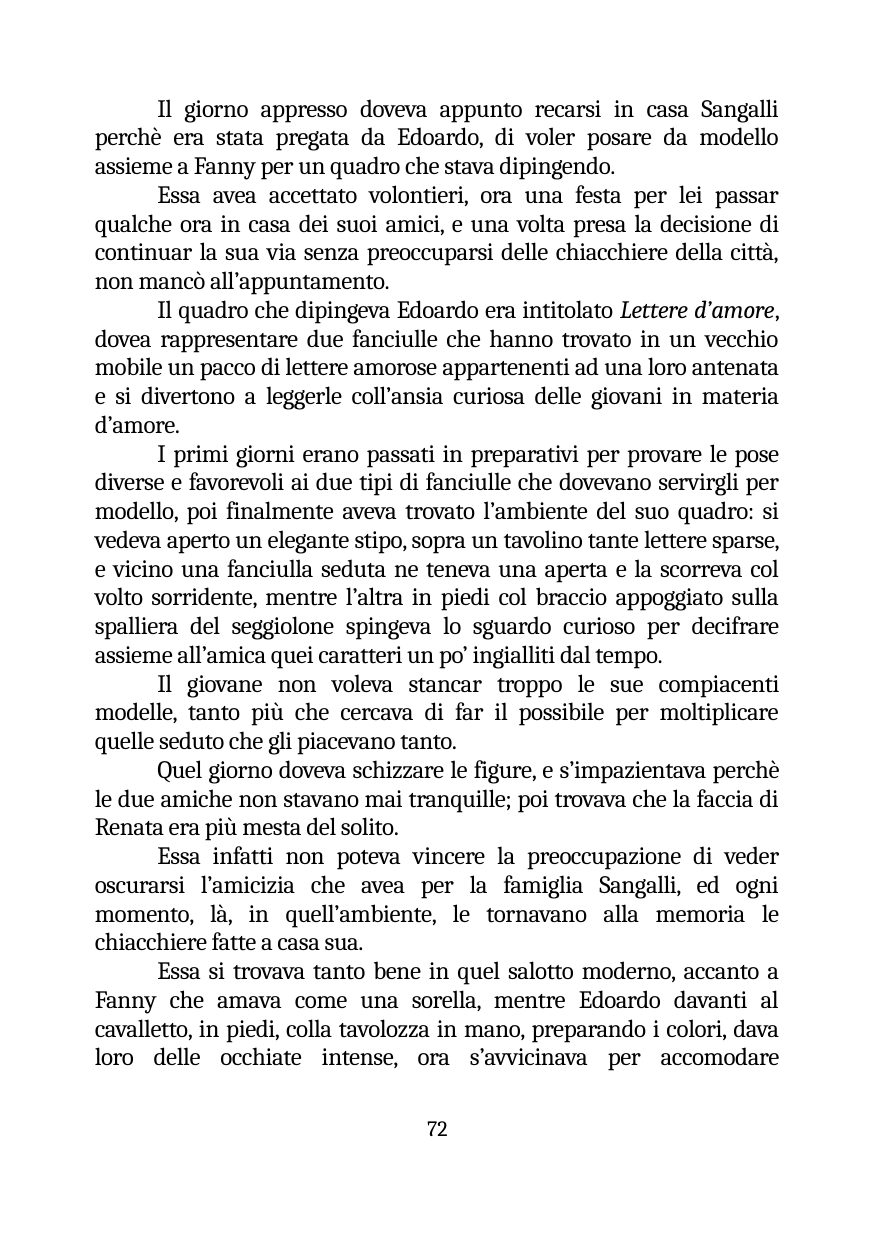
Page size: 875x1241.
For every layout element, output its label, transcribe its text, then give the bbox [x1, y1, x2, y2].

text Essa infatti non poteva vincere la preoccupazione di veder oscurarsi l’amicizia che avea per la famiglia Sangalli, ed ogni momento, là, in quell’ambiente, le tornavano alla memoria le chiacchiere fatte a casa sua. [94, 842, 779, 957]
text Essa si trovava tanto bene in quel salotto moderno, accanto a Fanny che amava come una sorella, mentre Edoardo davanti al cavalletto, in piedi, colla tavolozza in mano, preparando i colori, dava loro delle occhiate intense, ora s’avvicinava per accomodare [94, 957, 779, 1072]
text Il giovane non voleva stancar troppo le sue compiacenti modelle, tanto più che cercava di far il possibile per moltiplicare quelle seduto che gli piacevano tanto. [94, 669, 779, 756]
text Quel giorno doveva schizzare le figure, e s’impazientava perchè le due amiche non stavano mai tranquille; poi trovava che la faccia di Renata era più mesta del solito. [94, 756, 779, 842]
text Essa avea accettato volontieri, ora una festa per lei passar qualche ora in casa dei suoi amici, e una volta presa la decisione di continuar la sua via senza preoccuparsi delle chiacchiere della città, non mancò all’appuntamento. [94, 181, 779, 296]
text Il giorno appresso doveva appunto recarsi in casa Sangalli perchè era stata pregata da Edoardo, di voler posare da modello assieme a Fanny per un quadro che stava dipingendo. [94, 94, 779, 181]
text Il quadro che dipingeva Edoardo era intitolato Lettere d’amore, dovea rappresentare due fanciulle che hanno trovato in un vecchio mobile un pacco di lettere amorose appartenenti ad una loro antenata e si divertono a leggerle coll’ansia curiosa delle giovani in materia d’amore. [94, 296, 779, 439]
text I primi giorni erano passati in preparativi per provare le pose diverse e favorevoli ai due tipi di fanciulle che dovevano servirgli per modello, poi finalmente aveva trovato l’ambiente del suo quadro: si vedeva aperto un elegante stipo, sopra un tavolino tante lettere sparse, e vicino una fanciulla seduta ne teneva una aperta e la scorreva col volto sorridente, mentre l’altra in piedi col braccio appoggiato sulla spalliera del seggiolone spingeva lo sguardo curioso per decifrare assieme all’amica quei caratteri un po’ ingialliti dal tempo. [94, 439, 779, 669]
